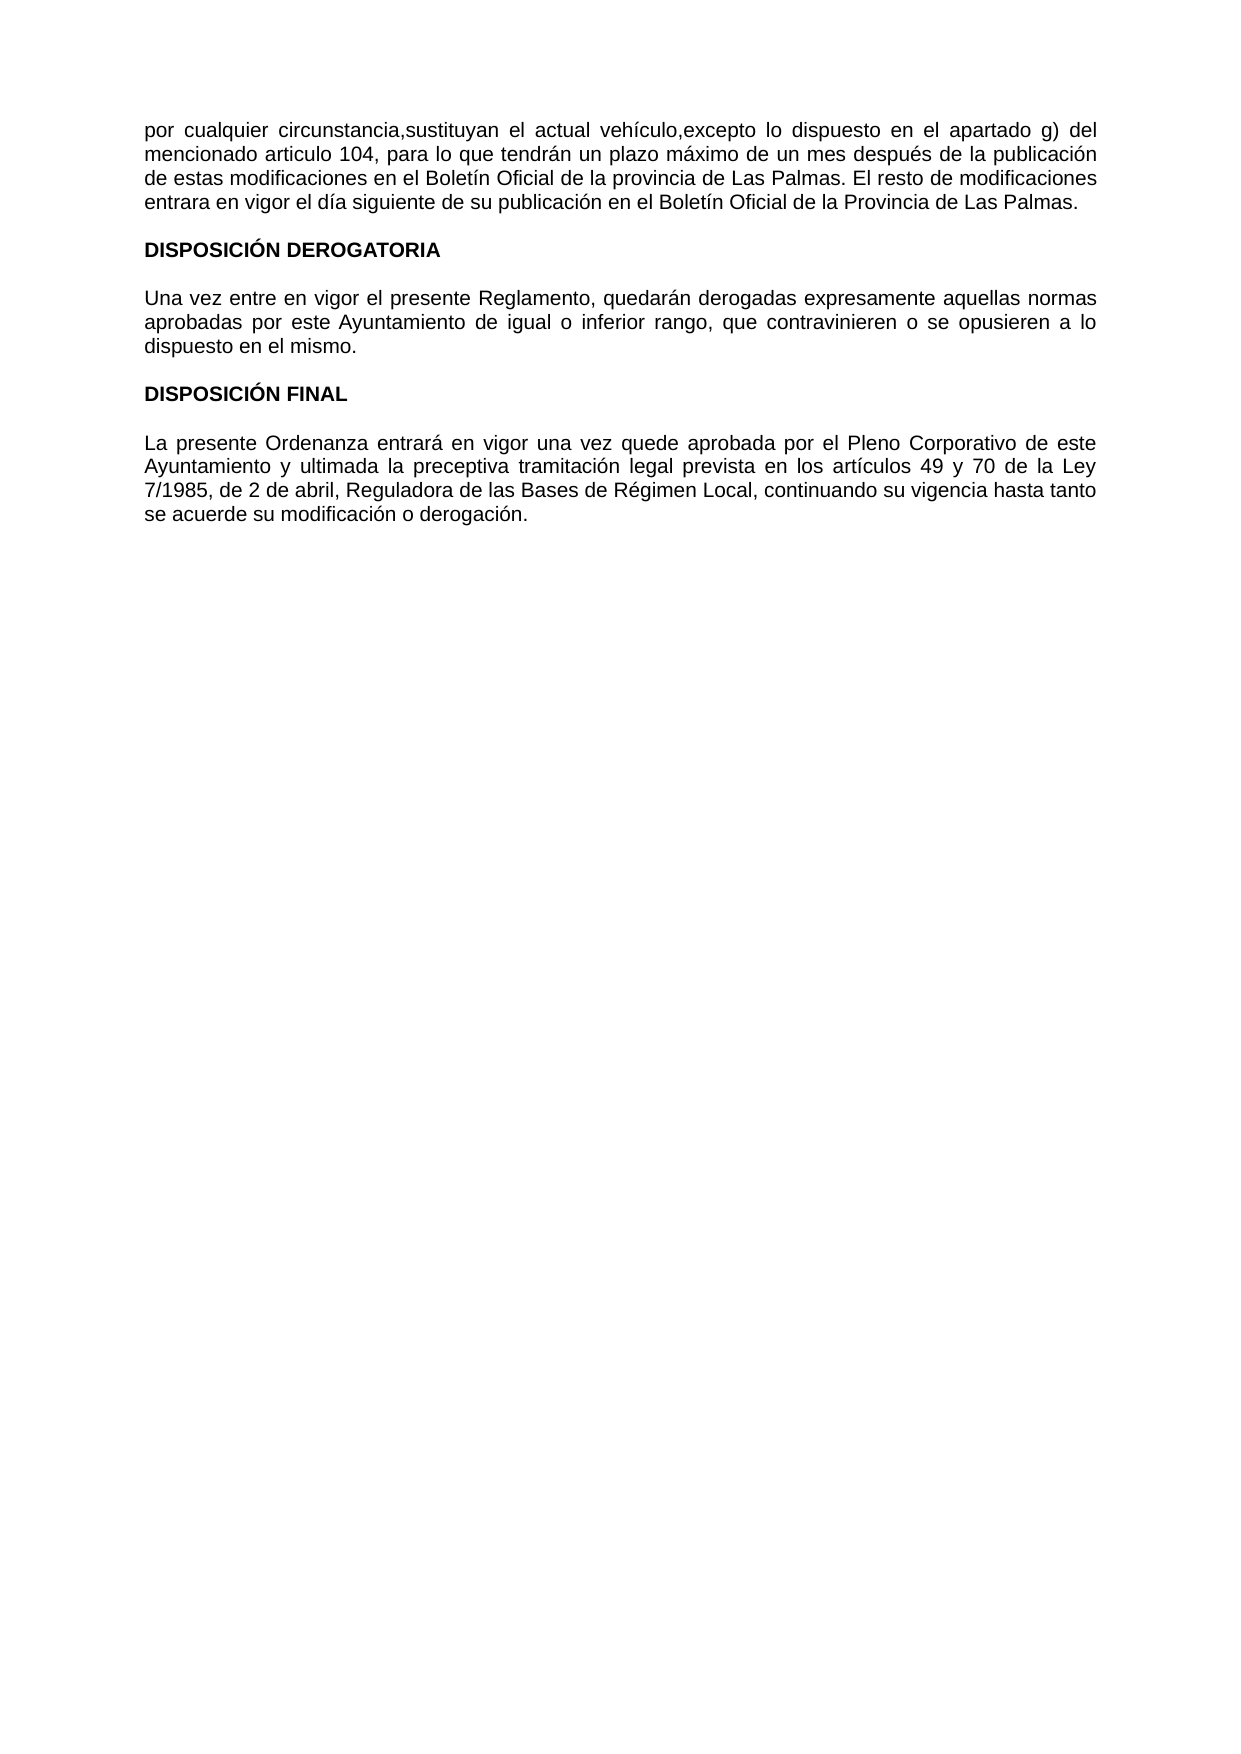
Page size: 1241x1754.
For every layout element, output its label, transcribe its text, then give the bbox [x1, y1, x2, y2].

list La presente Ordenanza entrará en vigor una vez quede aprobada por el Pleno Corporativo de este Ayuntamiento y ultimada la preceptiva tramitación legal prevista en los artículos 49 y 70 de la Ley 7/1985, de 2 de abril, Reguladora de las Bases de Régimen Local, continuando su vigencia hasta tanto se acuerde su modificación o derogación. [144, 430, 1098, 526]
list por cualquier circunstancia,sustituyan el actual vehículo,excepto lo dispuesto en el apartado g) del mencionado articulo 104, para lo que tendrán un plazo máximo de un mes después de la publicación de estas modificaciones en el Boletín Oficial de la provincia de Las Palmas. El resto de modificaciones entrara en vigor el día siguiente de su publicación en el Boletín Oficial de la Provincia de Las Palmas. [144, 118, 1098, 214]
list DISPOSICIÓN DEROGATORIA [144, 238, 1098, 262]
list Una vez entre en vigor el presente Reglamento, quedarán derogadas expresamente aquellas normas aprobadas por este Ayuntamiento de igual o inferior rango, que contravinieren o se opusieren a lo dispuesto en el mismo. [144, 286, 1098, 358]
list DISPOSICIÓN FINAL [144, 382, 1098, 406]
